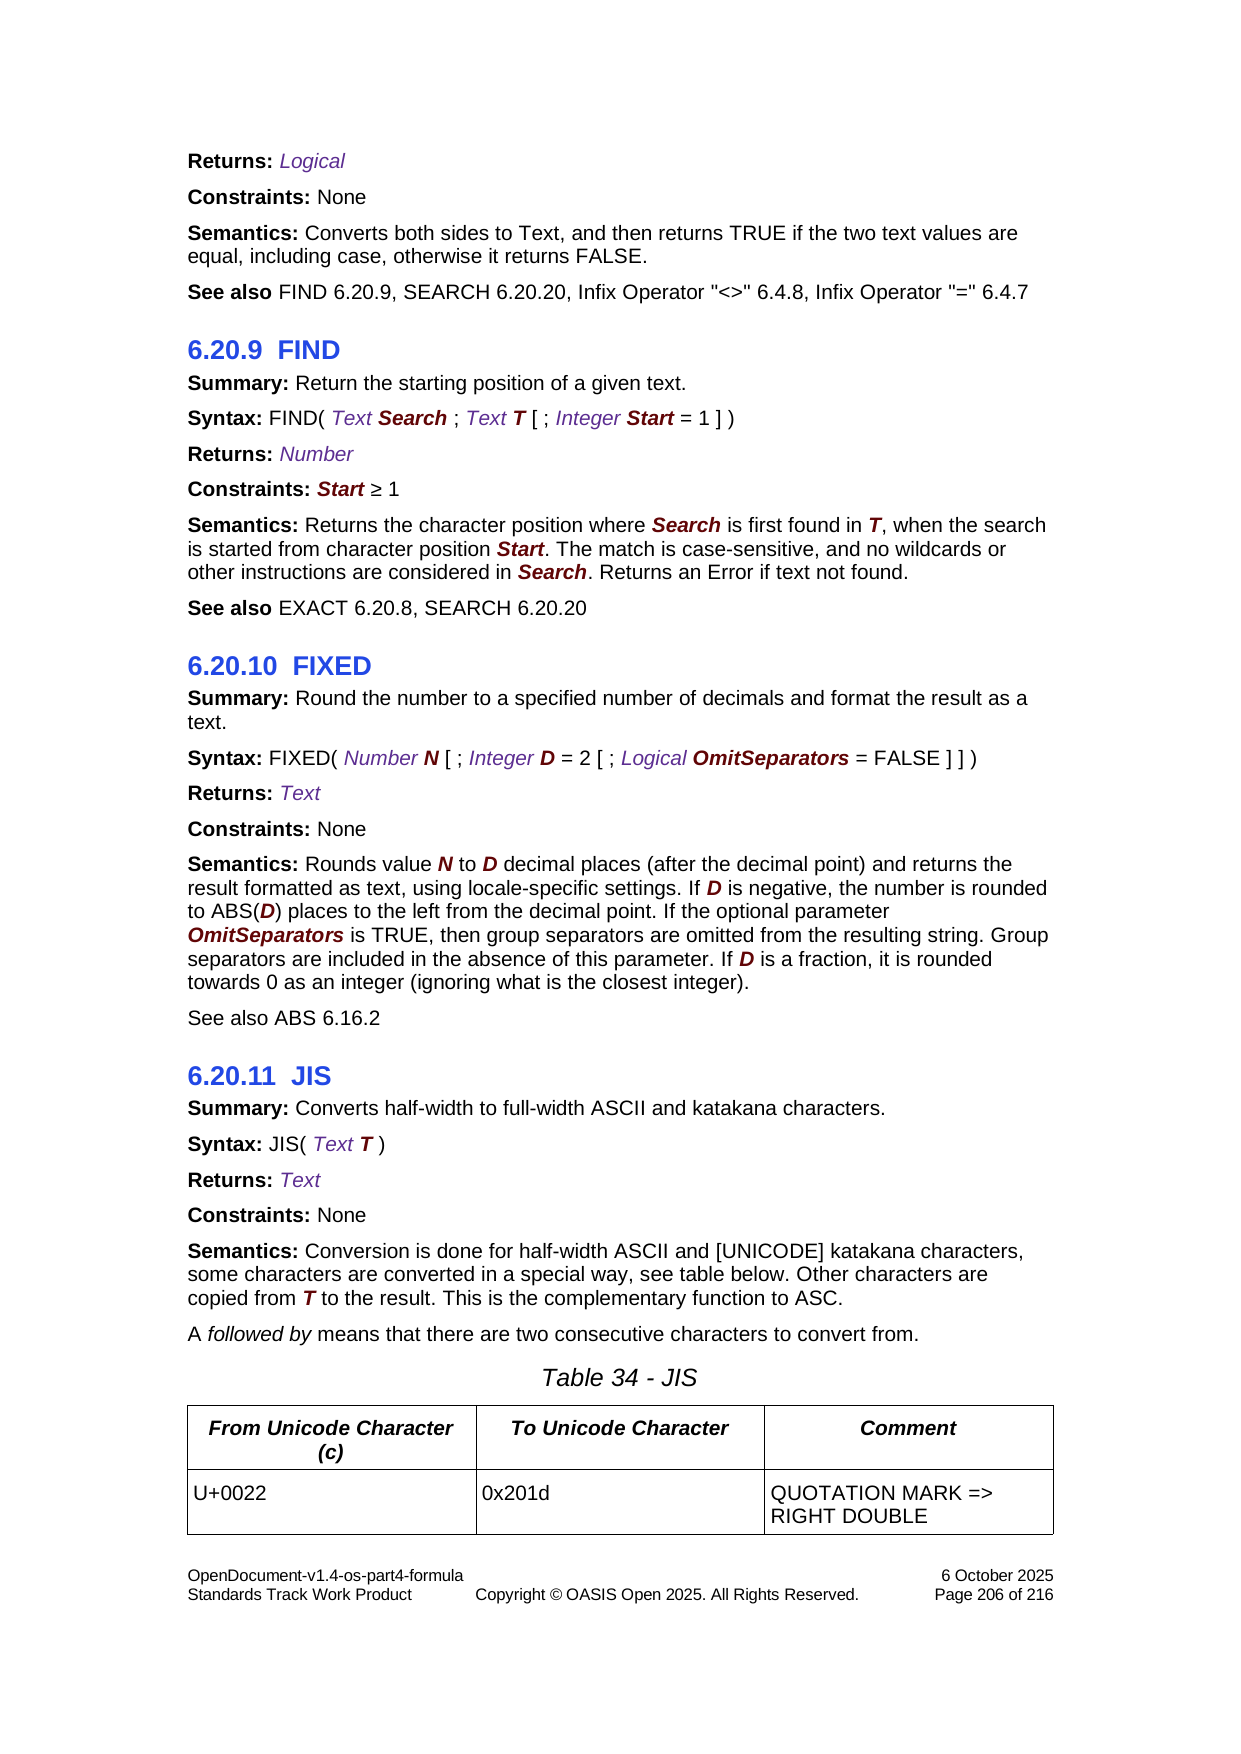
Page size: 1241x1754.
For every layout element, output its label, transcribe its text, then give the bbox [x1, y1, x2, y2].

text Semantics: Conversion is done for half-width ASCII and [UNICODE] katakana characters, some characters are converted in a special way, see table below. Other characters are copied from T to the result. This is the complementary function to ASC. [187, 1239, 1053, 1310]
table_cell 0x201d [477, 1470, 764, 1534]
table_header From Unicode Character (c) [188, 1406, 476, 1469]
table_cell QUOTATION MARK => RIGHT DOUBLE [765, 1470, 1053, 1534]
table_header To Unicode Character [477, 1406, 764, 1469]
text Constraints: None [187, 1204, 1053, 1227]
text Syntax: FIND( Text Search ; Text T [ ; Integer Start = 1 ] ) [187, 407, 1053, 430]
text Returns: Text [187, 1168, 1053, 1192]
text Constraints: None [187, 186, 1053, 209]
text Table 34 - JIS [187, 1364, 1053, 1392]
text Summary: Return the starting position of a given text. [187, 371, 1053, 394]
subtitle FIXED [187, 651, 1053, 681]
text Summary: Round the number to a specified number of decimals and format the result as a text. [187, 687, 1053, 734]
text Returns: Logical [187, 150, 1053, 173]
text Semantics: Returns the character position where Search is first found in T, when the search is started from character position Start. The match is case-sensitive, and no wildcards or other instructions are considered in Search. Returns an Error if text not found. [187, 513, 1053, 584]
table_cell U+0022 [188, 1470, 476, 1534]
table_header Comment [765, 1406, 1053, 1469]
text Semantics: Rounds value N to D decimal places (after the decimal point) and returns the result formatted as text, using locale-specific settings. If D is negative, the number is rounded to ABS(D) places to the left from the decimal point. If the optional parameter OmitSeparators is TRUE, then group separators are omitted from the resulting string. Group separators are included in the absence of this parameter. If D is a fraction, it is rounded towards 0 as an integer (ignoring what is the closest integer). [187, 853, 1053, 994]
text Constraints: None [187, 817, 1053, 841]
text See also ABS 6.16.2 [187, 1006, 1053, 1030]
text Syntax: JIS( Text T ) [187, 1132, 1053, 1156]
text Summary: Converts half-width to full-width ASCII and katakana characters. [187, 1097, 1053, 1120]
text See also FIND 6.20.9, SEARCH 6.20.20, Infix Operator "<>" 6.4.8, Infix Operator "=" 6.4.7 [187, 280, 1053, 304]
subtitle FIND [187, 335, 1053, 365]
text Semantics: Converts both sides to Text, and then returns TRUE if the two text values are equal, including case, otherwise it returns FALSE. [187, 221, 1053, 268]
text Returns: Text [187, 782, 1053, 805]
subtitle JIS [187, 1061, 1053, 1091]
text A followed by means that there are two consecutive characters to convert from. [187, 1322, 1053, 1346]
text See also EXACT 6.20.8, SEARCH 6.20.20 [187, 596, 1053, 620]
text Returns: Number [187, 442, 1053, 466]
text Syntax: FIXED( Number N [ ; Integer D = 2 [ ; Logical OmitSeparators = FALSE ] ] ) [187, 746, 1053, 769]
text Constraints: Start ≥ 1 [187, 478, 1053, 501]
